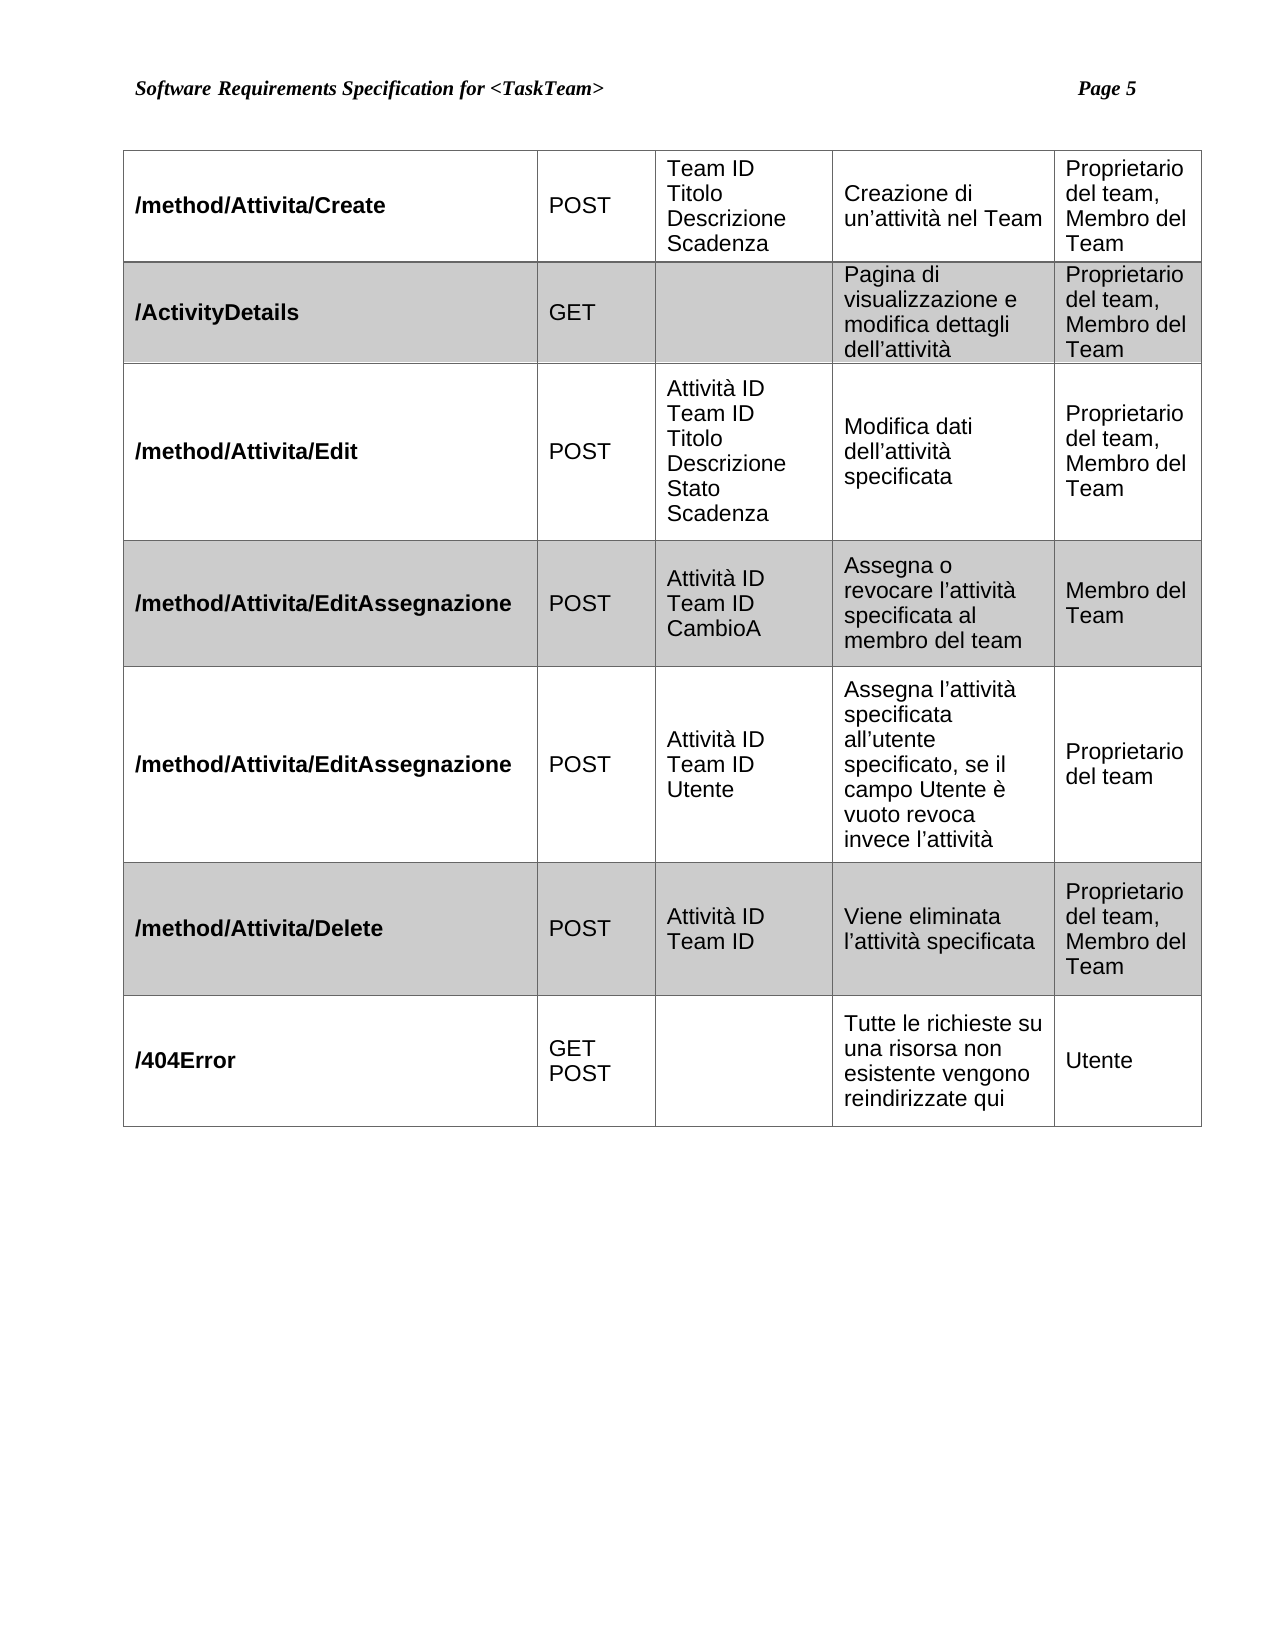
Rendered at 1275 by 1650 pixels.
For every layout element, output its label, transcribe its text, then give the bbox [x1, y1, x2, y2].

table_cell POST [538, 364, 655, 540]
table_cell Attività ID Team ID Titolo Descrizione Stato Scadenza [656, 364, 832, 540]
table_cell /ActivityDetails [124, 263, 537, 362]
table_cell Membro del Team [1055, 541, 1201, 666]
table_cell Modifica dati dell’attività specificata [833, 364, 1054, 540]
table_cell GET POST [538, 996, 655, 1126]
table_cell Proprietario del team [1055, 667, 1201, 862]
table_cell Proprietario del team, Membro del Team [1055, 863, 1201, 995]
table_cell [656, 996, 832, 1126]
table_cell Viene eliminata l’attività specificata [833, 863, 1054, 995]
table_cell /method/Attivita/EditAssegnazione [124, 541, 537, 666]
table_cell Proprietario del team, Membro del Team [1055, 364, 1201, 540]
table_cell /method/Attivita/Edit [124, 364, 537, 540]
table_cell Assegna o revocare l’attività specificata al membro del team [833, 541, 1054, 666]
table_cell Tutte le richieste su una risorsa non esistente vengono reindirizzate qui [833, 996, 1054, 1126]
table_cell GET [538, 263, 655, 362]
table_cell /method/Attivita/EditAssegnazione [124, 667, 537, 862]
table_cell POST [538, 667, 655, 862]
table_cell [656, 263, 832, 362]
table_cell Proprietario del team, Membro del Team [1055, 263, 1201, 362]
table_cell /method/Attivita/Create [124, 151, 537, 261]
table_cell Pagina di visualizzazione e modifica dettagli dell’attività [833, 263, 1054, 362]
table_cell /method/Attivita/Delete [124, 863, 537, 995]
table_cell Creazione di un’attività nel Team [833, 151, 1054, 261]
table_cell Assegna l’attività specificata all’utente specificato, se il campo Utente è vuoto revoca invece l’attività [833, 667, 1054, 862]
table_cell POST [538, 863, 655, 995]
table_cell Team ID Titolo Descrizione Scadenza [656, 151, 832, 261]
table_cell Utente [1055, 996, 1201, 1126]
table_cell POST [538, 151, 655, 261]
table_cell Attività ID Team ID Utente [656, 667, 832, 862]
table_cell Proprietario del team, Membro del Team [1055, 151, 1201, 261]
table_cell Attività ID Team ID CambioA [656, 541, 832, 666]
table_cell Attività ID Team ID [656, 863, 832, 995]
table_cell /404Error [124, 996, 537, 1126]
table_cell POST [538, 541, 655, 666]
